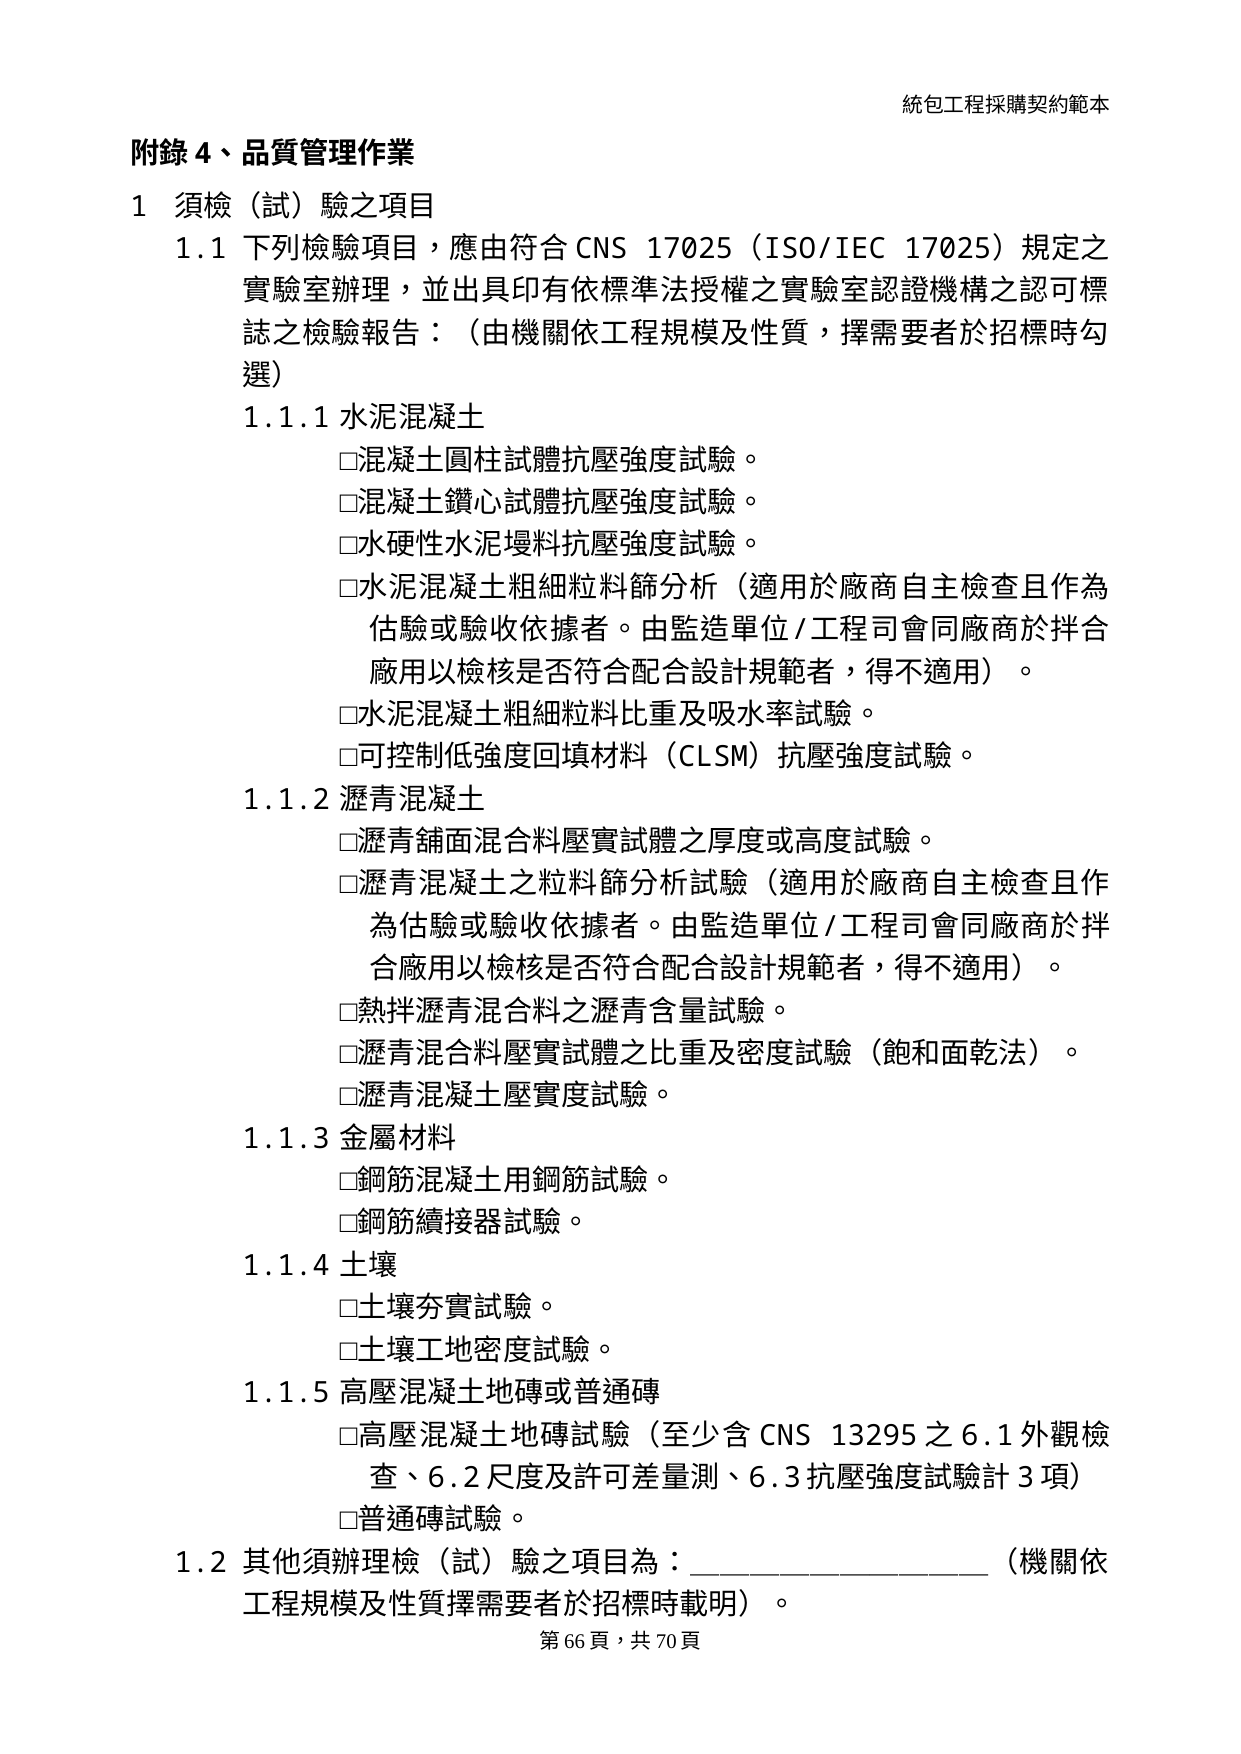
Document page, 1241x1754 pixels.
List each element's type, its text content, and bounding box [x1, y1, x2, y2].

text □瀝青混凝土壓實度試驗。 [339, 1072, 1110, 1114]
list 水泥混凝土 [242, 394, 1110, 436]
list 須檢（試）驗之項目 [130, 182, 1110, 224]
text □混凝土圓柱試體抗壓強度試驗。 [339, 436, 1110, 478]
text □瀝青混合料壓實試體之比重及密度試驗（飽和面乾法）。 [339, 1029, 1110, 1072]
text □土壤工地密度試驗。 [339, 1326, 1110, 1369]
text □瀝青混凝土之粒料篩分析試驗（適用於廠商自主檢查且作為估驗或驗收依據者。由監造單位/工程司會同廠商於拌合廠用以檢核是否符合配合設計規範者，得不適用）。 [339, 860, 1110, 987]
list 下列檢驗項目，應由符合CNS 17025（ISO/IEC 17025）規定之實驗室辦理，並出具印有依標準法授權之實驗室認證機構之認可標誌之檢驗報告：（由機關依工程規模及性質，擇需要者於招標時勾選） [174, 224, 1110, 394]
list 瀝青混凝土 [242, 775, 1110, 818]
list 金屬材料 [242, 1114, 1110, 1157]
text □水硬性水泥墁料抗壓強度試驗。 [339, 521, 1110, 563]
text □鋼筋混凝土用鋼筋試驗。 [339, 1157, 1110, 1199]
text □土壤夯實試驗。 [339, 1284, 1110, 1326]
text □瀝青舖面混合料壓實試體之厚度或高度試驗。 [339, 818, 1110, 860]
text □熱拌瀝青混合料之瀝青含量試驗。 [339, 987, 1110, 1029]
text □普通磚試驗。 [339, 1496, 1110, 1538]
list 其他須辦理檢（試）驗之項目為：＿＿＿＿＿＿＿＿＿＿（機關依工程規模及性質擇需要者於招標時載明）。 [174, 1538, 1110, 1623]
list 土壤 [242, 1241, 1110, 1284]
text 附錄4、品質管理作業 [130, 130, 1110, 172]
text □可控制低強度回填材料（CLSM）抗壓強度試驗。 [339, 733, 1110, 775]
text □水泥混凝土粗細粒料篩分析（適用於廠商自主檢查且作為估驗或驗收依據者。由監造單位/工程司會同廠商於拌合廠用以檢核是否符合配合設計規範者，得不適用）。 [339, 563, 1110, 690]
text □混凝土鑽心試體抗壓強度試驗。 [339, 478, 1110, 521]
list 高壓混凝土地磚或普通磚 [242, 1369, 1110, 1411]
text □高壓混凝土地磚試驗（至少含CNS 13295之6.1外觀檢查、6.2尺度及許可差量測、6.3抗壓強度試驗計3項） [339, 1411, 1110, 1496]
text □水泥混凝土粗細粒料比重及吸水率試驗。 [339, 690, 1110, 733]
text □鋼筋續接器試驗。 [339, 1199, 1110, 1241]
